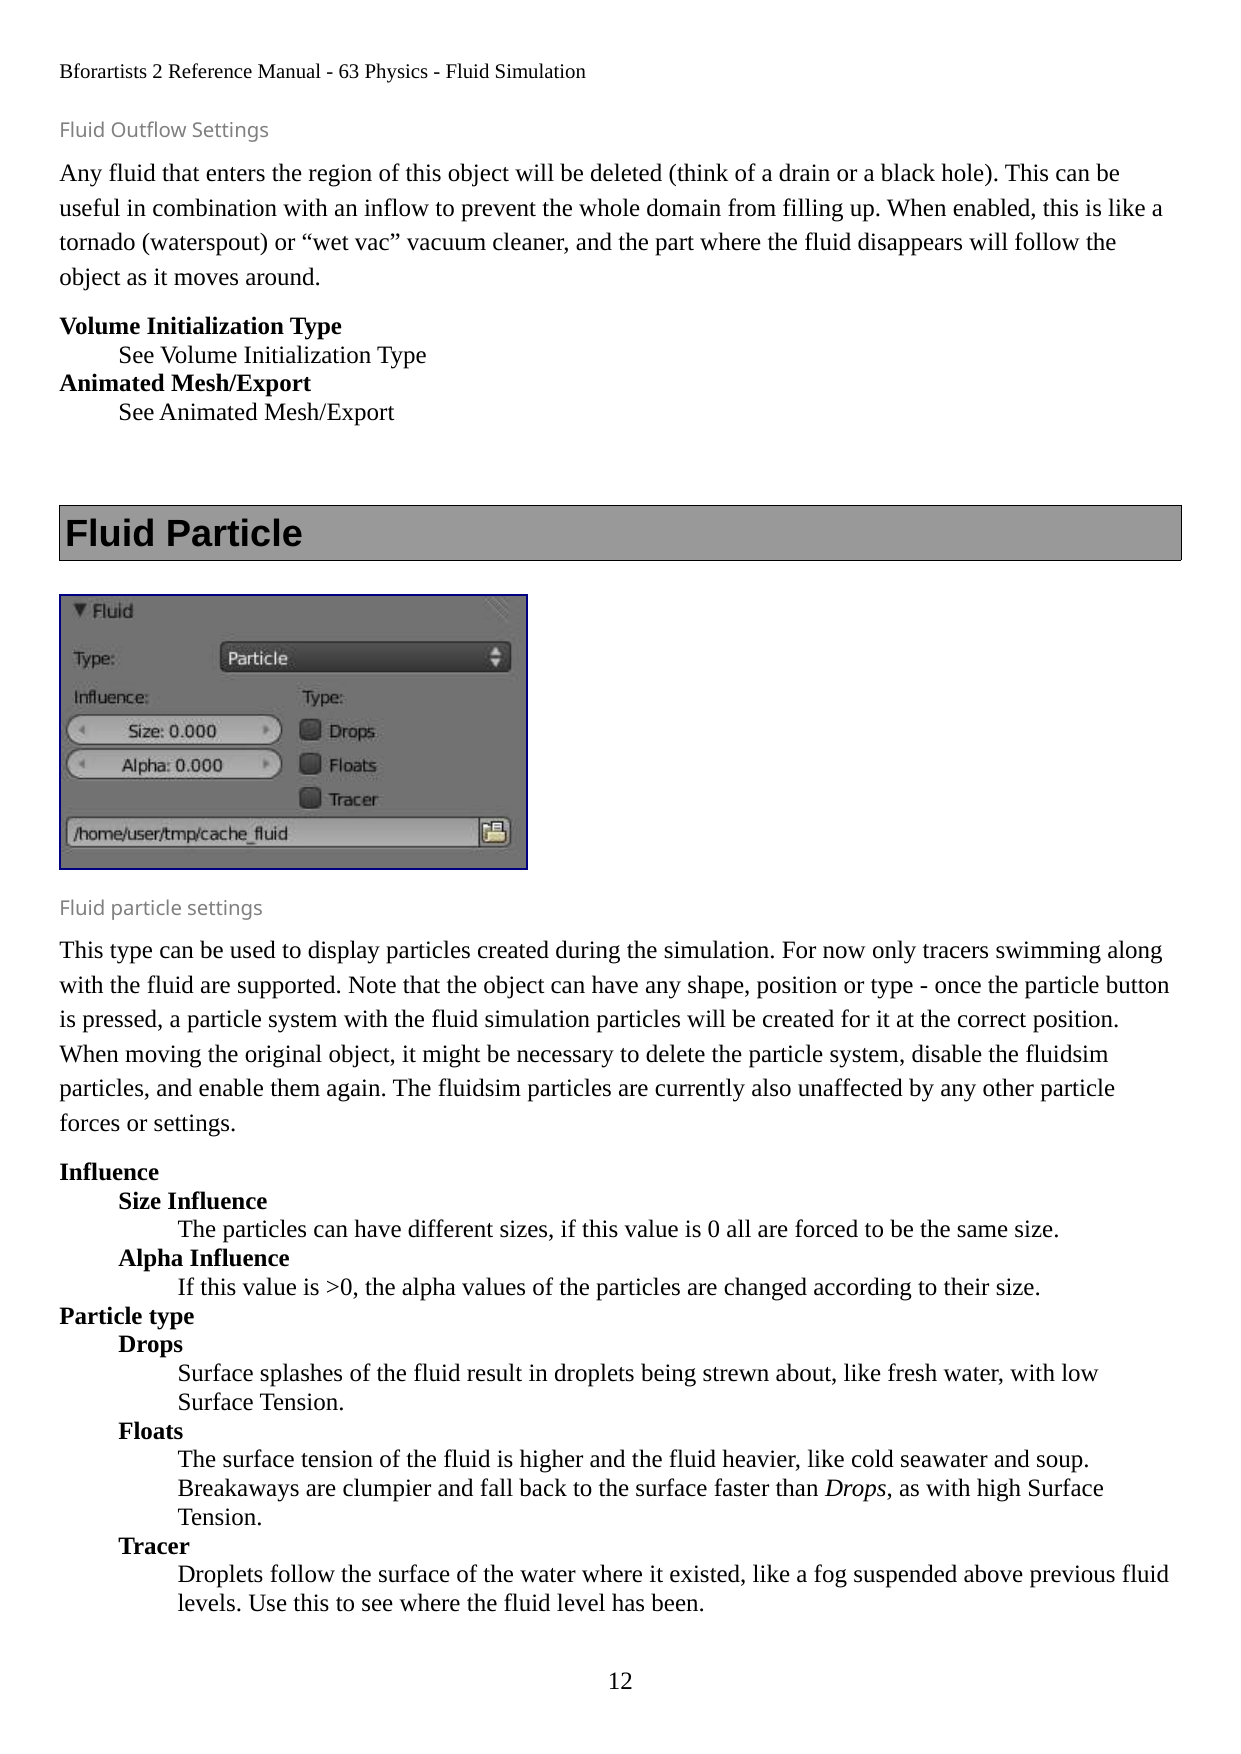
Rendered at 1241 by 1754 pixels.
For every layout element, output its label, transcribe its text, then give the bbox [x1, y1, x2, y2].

text This type can be used to display particles created during the simulation. For now only tracers swimming along with the fluid are supported. Note that the object can have any shape, position or type - once the particle button is pressed, a particle system with the fluid simulation particles will be created for it at the correct position. When moving the original object, it might be necessary to delete the particle system, disable the fluidsim particles, and enable them again. The fluidsim particles are currently also unaffected by any other particle forces or settings. [59, 936, 1181, 1137]
list If this value is >0, the alpha values of the particles are changed according to their size. [177, 1272, 1181, 1301]
subtitle Particle type [59, 1301, 1181, 1329]
list Surface splashes of the fluid result in droplets being strewn about, like fresh water, with low Surface Tension. [177, 1358, 1181, 1416]
list Droplets follow the surface of the water where it existed, like a fog suspended above previous fluid levels. Use this to see where the fluid level has been. [177, 1559, 1181, 1617]
subtitle Volume Initialization Type [59, 311, 1181, 340]
list See Animated Mesh/Export [118, 397, 1181, 426]
text Fluid Outflow Settings [59, 113, 1181, 144]
subtitle Floats [118, 1416, 1181, 1444]
list The particles can have different sizes, if this value is 0 all are forced to be the same size. [177, 1214, 1181, 1243]
subtitle Animated Mesh/Export [59, 368, 1181, 397]
list See Volume Initialization Type [118, 340, 1181, 368]
text Fluid particle settings [59, 890, 1181, 921]
text Any fluid that enters the region of this object will be deleted (think of a drain or a black hole). This can be useful in combination with an inflow to prevent the whole domain from filling up. When enabled, this is like a tornado (waterspout) or “wet vac” vacuum cleaner, and the part where the fluid disappears will follow the object as it moves around. [59, 158, 1181, 291]
list The surface tension of the fluid is higher and the fluid heavier, like cold seawater and soup. Breakaways are clumpier and fall back to the surface faster than Drops, as with high Surface Tension. [177, 1444, 1181, 1531]
subtitle Size Influence [118, 1186, 1181, 1214]
table_header Fluid Particle [60, 506, 1181, 560]
subtitle Tracer [118, 1531, 1181, 1559]
picture [61, 596, 526, 868]
subtitle Influence [59, 1157, 1181, 1186]
subtitle Alpha Influence [118, 1243, 1181, 1272]
subtitle Drops [118, 1329, 1181, 1358]
